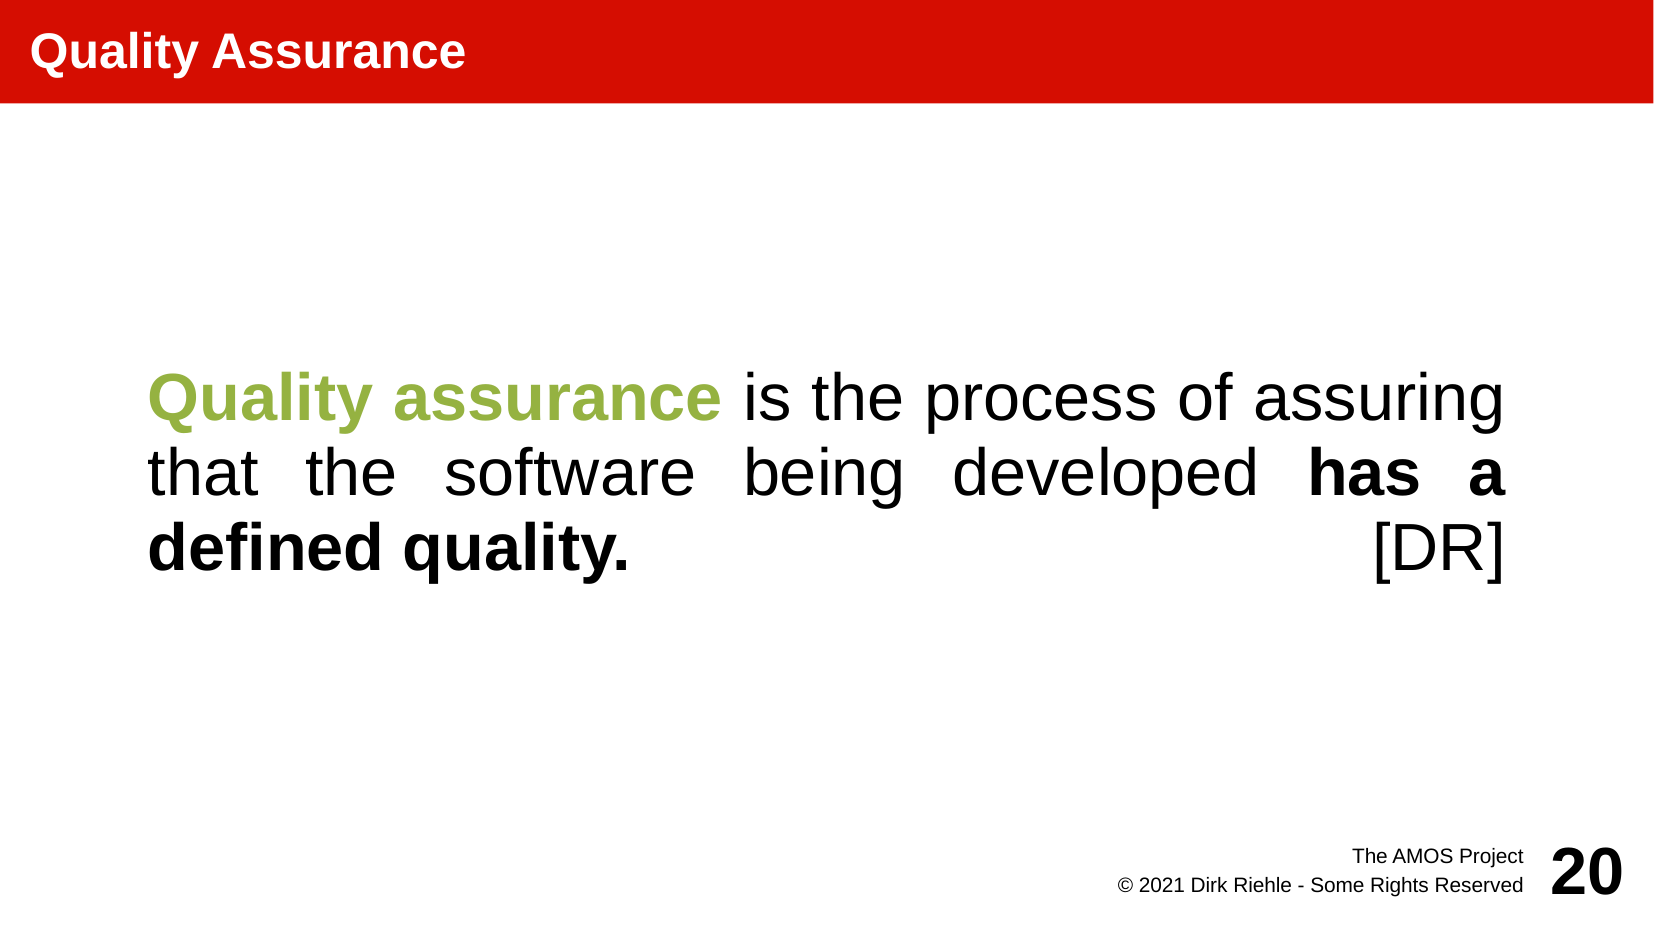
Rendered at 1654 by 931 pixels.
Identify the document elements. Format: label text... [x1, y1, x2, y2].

subtitle Quality assurance is the process of assuring that the software being developed has a defined quality. [DR] [29, 132, 1625, 813]
title Quality Assurance [0, 0, 1654, 104]
